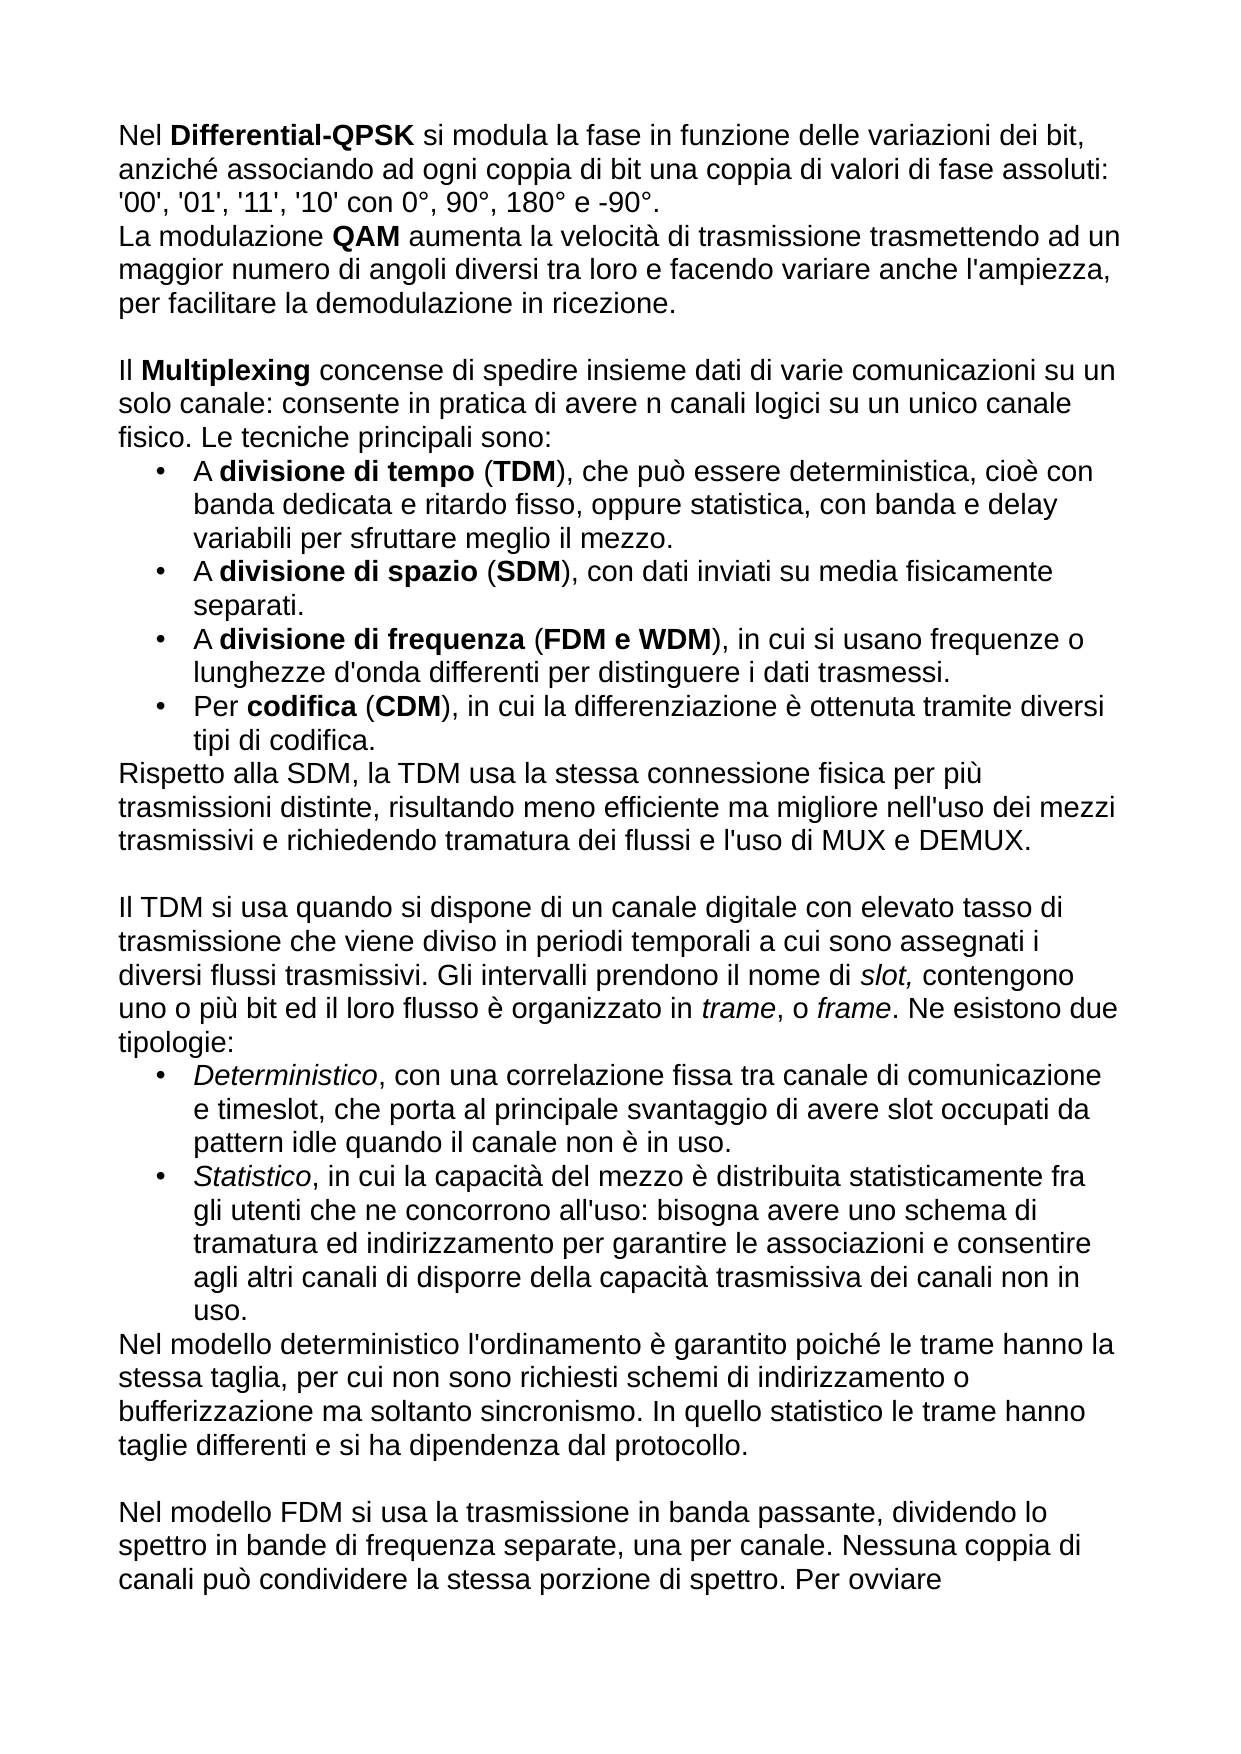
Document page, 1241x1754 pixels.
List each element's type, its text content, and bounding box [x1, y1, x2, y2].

text Nel modello FDM si usa la trasmissione in banda passante, dividendo lo spettro in bande di frequenza separate, una per canale. Nessuna coppia di canali può condividere la stessa porzione di spettro. Per ovviare [118, 1494, 1122, 1595]
text Rispetto alla SDM, la TDM usa la stessa connessione fisica per più trasmissioni distinte, risultando meno efficiente ma migliore nell'uso dei mezzi trasmissivi e richiedendo tramatura dei flussi e l'uso di MUX e DEMUX. [118, 756, 1122, 857]
list Statistico, in cui la capacità del mezzo è distribuita statisticamente fra gli utenti che ne concorrono all'uso: bisogna avere uno schema di tramatura ed indirizzamento per garantire le associazioni e consentire agli altri canali di disporre della capacità trasmissiva dei canali non in uso. [156, 1159, 1122, 1327]
list Per codifica (CDM), in cui la differenziazione è ottenuta tramite diversi tipi di codifica. [156, 689, 1122, 756]
list A divisione di tempo (TDM), che può essere deterministica, cioè con banda dedicata e ritardo fisso, oppure statistica, con banda e delay variabili per sfruttare meglio il mezzo. [156, 453, 1122, 554]
list A divisione di spazio (SDM), con dati inviati su media fisicamente separati. [156, 554, 1122, 622]
list Deterministico, con una correlazione fissa tra canale di comunicazione e timeslot, che porta al principale svantaggio di avere slot occupati da pattern idle quando il canale non è in uso. [156, 1058, 1122, 1159]
list A divisione di frequenza (FDM e WDM), in cui si usano frequenze o lunghezze d'onda differenti per distinguere i dati trasmessi. [156, 622, 1122, 689]
text Il Multiplexing concense di spedire insieme dati di varie comunicazioni su un solo canale: consente in pratica di avere n canali logici su un unico canale fisico. Le tecniche principali sono: [118, 353, 1122, 453]
text Nel modello deterministico l'ordinamento è garantito poiché le trame hanno la stessa taglia, per cui non sono richiesti schemi di indirizzamento o bufferizzazione ma soltanto sincronismo. In quello statistico le trame hanno taglie differenti e si ha dipendenza dal protocollo. [118, 1327, 1122, 1461]
text La modulazione QAM aumenta la velocità di trasmissione trasmettendo ad un maggior numero di angoli diversi tra loro e facendo variare anche l'ampiezza, per facilitare la demodulazione in ricezione. [118, 219, 1122, 319]
text Nel Differential-QPSK si modula la fase in funzione delle variazioni dei bit, anziché associando ad ogni coppia di bit una coppia di valori di fase assoluti: '00', '01', '11', '10' con 0°, 90°, 180° e -90°. [118, 118, 1122, 219]
text Il TDM si usa quando si dispone di un canale digitale con elevato tasso di trasmissione che viene diviso in periodi temporali a cui sono assegnati i diversi flussi trasmissivi. Gli intervalli prendono il nome di slot, contengono uno o più bit ed il loro flusso è organizzato in trame, o frame. Ne esistono due tipologie: [118, 890, 1122, 1058]
